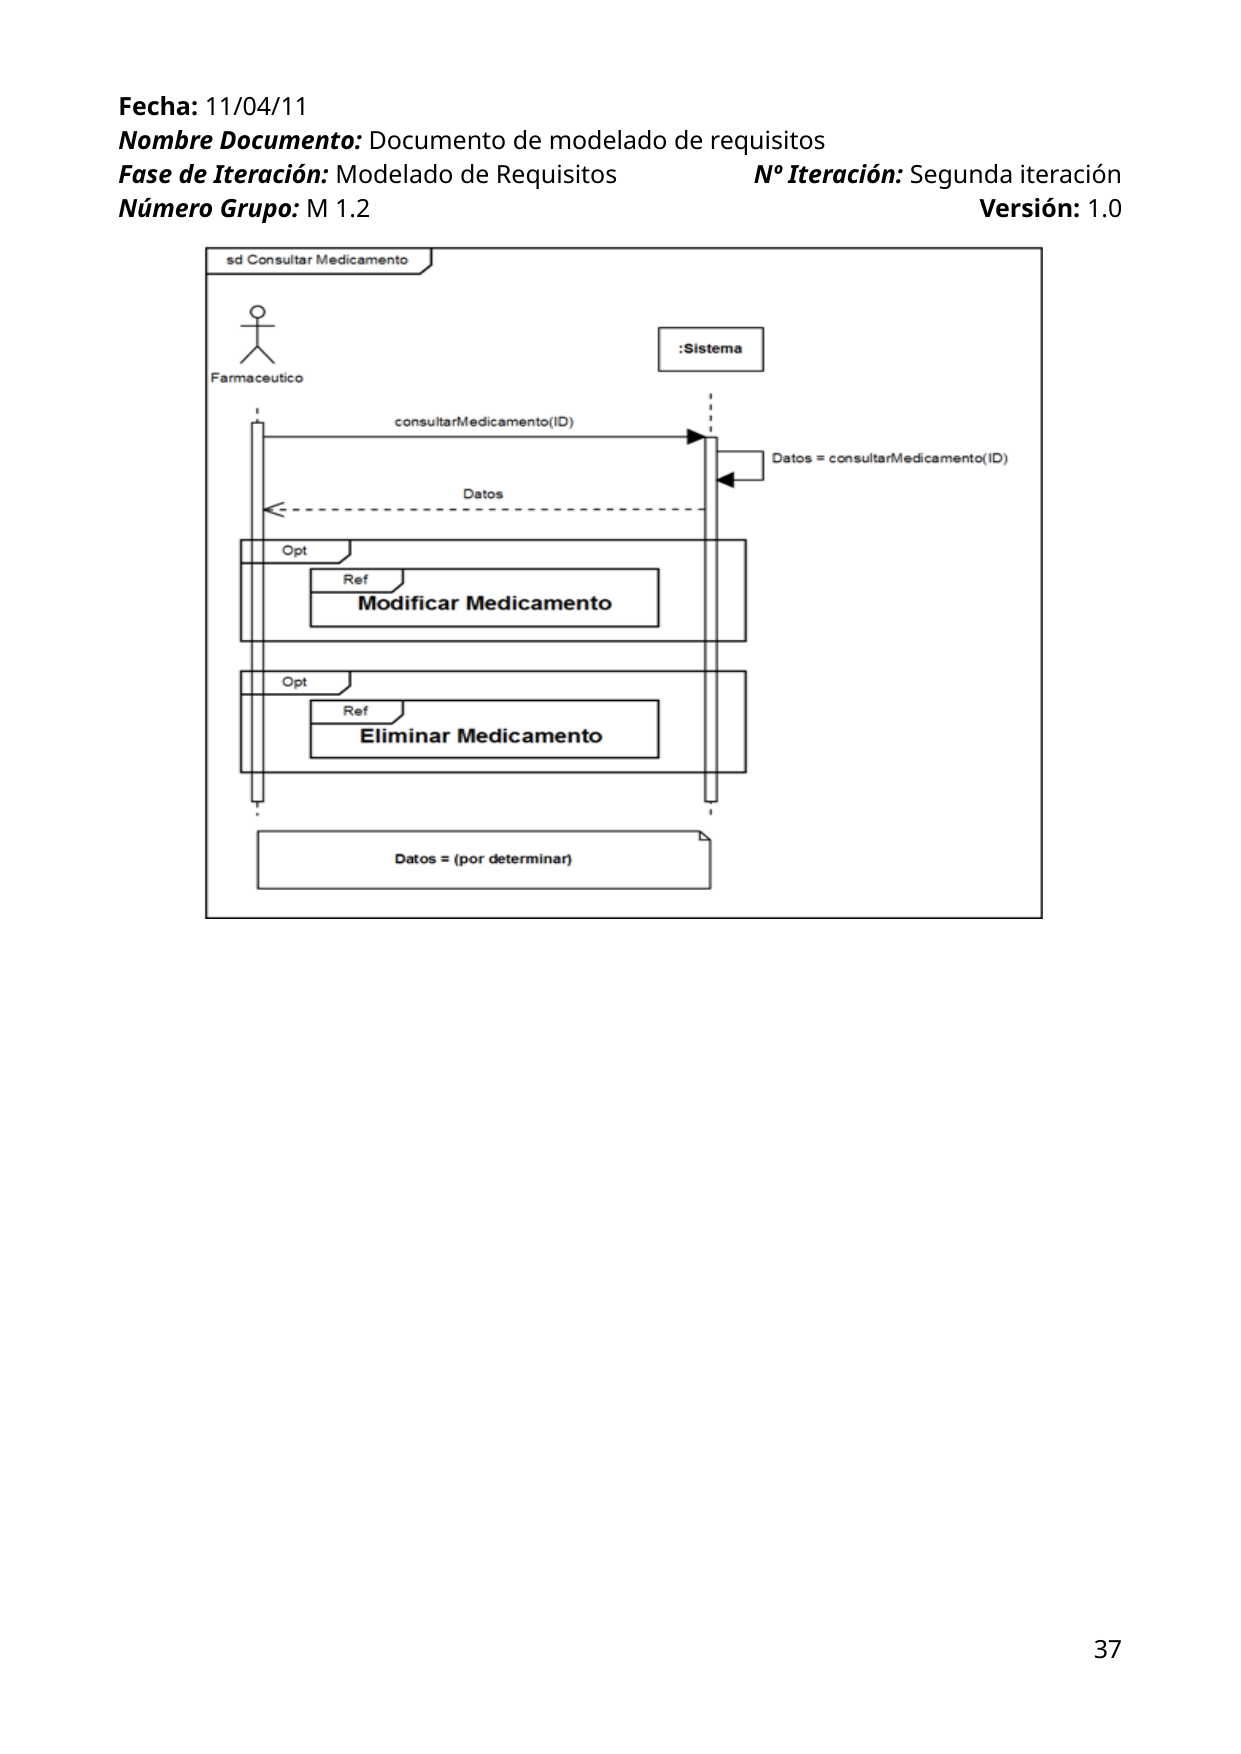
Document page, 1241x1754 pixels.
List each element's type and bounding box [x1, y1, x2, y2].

picture [204, 246, 1043, 919]
